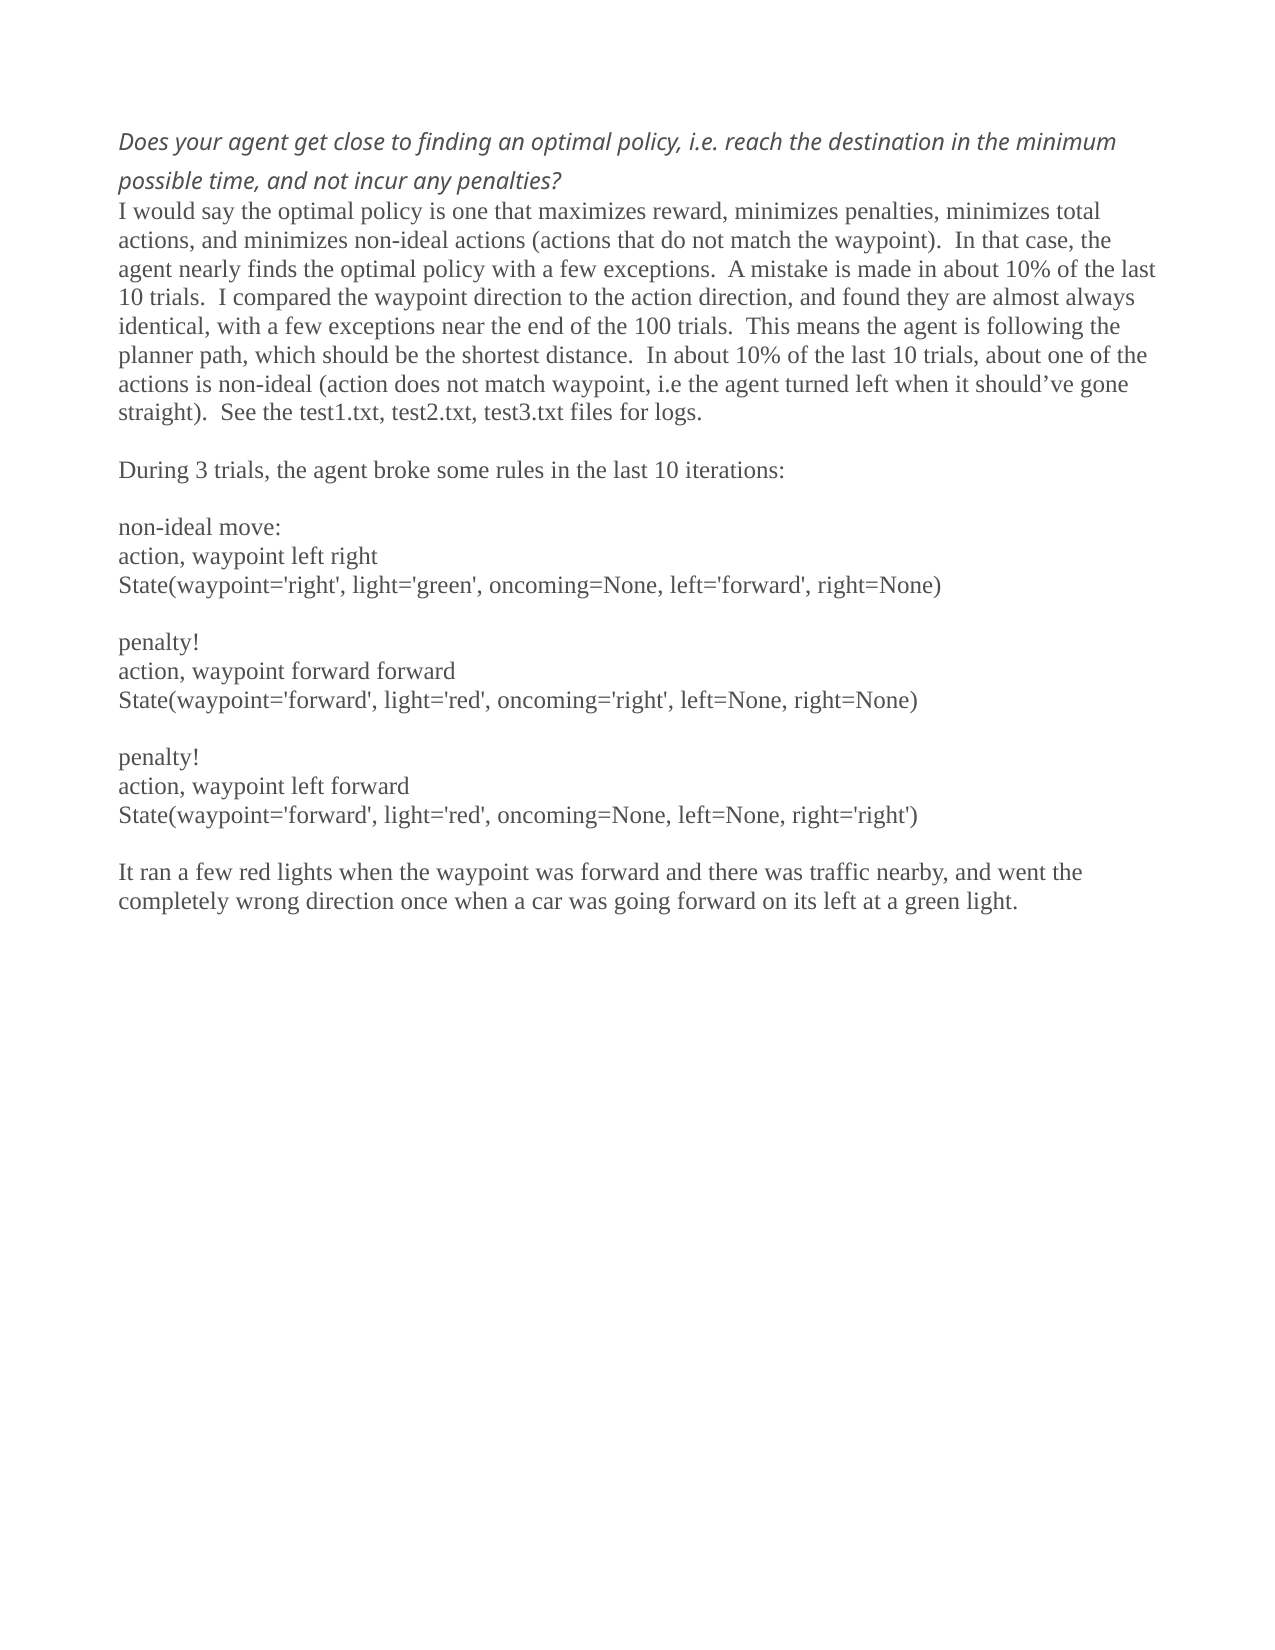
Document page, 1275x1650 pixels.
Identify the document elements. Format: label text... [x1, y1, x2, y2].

text action, waypoint forward forward [118, 656, 1157, 685]
text non-ideal move: [118, 512, 1157, 541]
text action, waypoint left right [118, 541, 1157, 570]
text During 3 trials, the agent broke some rules in the last 10 iterations: [118, 455, 1157, 484]
text Does your agent get close to finding an optimal policy, i.e. reach the destination in the minimum possible time, and not incur any penalties? [118, 118, 1157, 196]
text State(waypoint='right', light='green', oncoming=None, left='forward', right=None) [118, 570, 1157, 599]
text It ran a few red lights when the waypoint was forward and there was traffic nearby, and went the completely wrong direction once when a car was going forward on its left at a green light. [118, 857, 1157, 915]
text penalty! [118, 627, 1157, 656]
text action, waypoint left forward [118, 771, 1157, 800]
text State(waypoint='forward', light='red', oncoming='right', left=None, right=None) [118, 685, 1157, 714]
text State(waypoint='forward', light='red', oncoming=None, left=None, right='right') [118, 800, 1157, 829]
text I would say the optimal policy is one that maximizes reward, minimizes penalties, minimizes total actions, and minimizes non-ideal actions (actions that do not match the waypoint). In that case, the agent nearly finds the optimal policy with a few exceptions. A mistake is made in about 10% of the last 10 trials. I compared the waypoint direction to the action direction, and found they are almost always identical, with a few exceptions near the end of the 100 trials. This means the agent is following the planner path, which should be the shortest distance. In about 10% of the last 10 trials, about one of the actions is non-ideal (action does not match waypoint, i.e the agent turned left when it should’ve gone straight). See the test1.txt, test2.txt, test3.txt files for logs. [118, 196, 1157, 426]
text penalty! [118, 742, 1157, 771]
